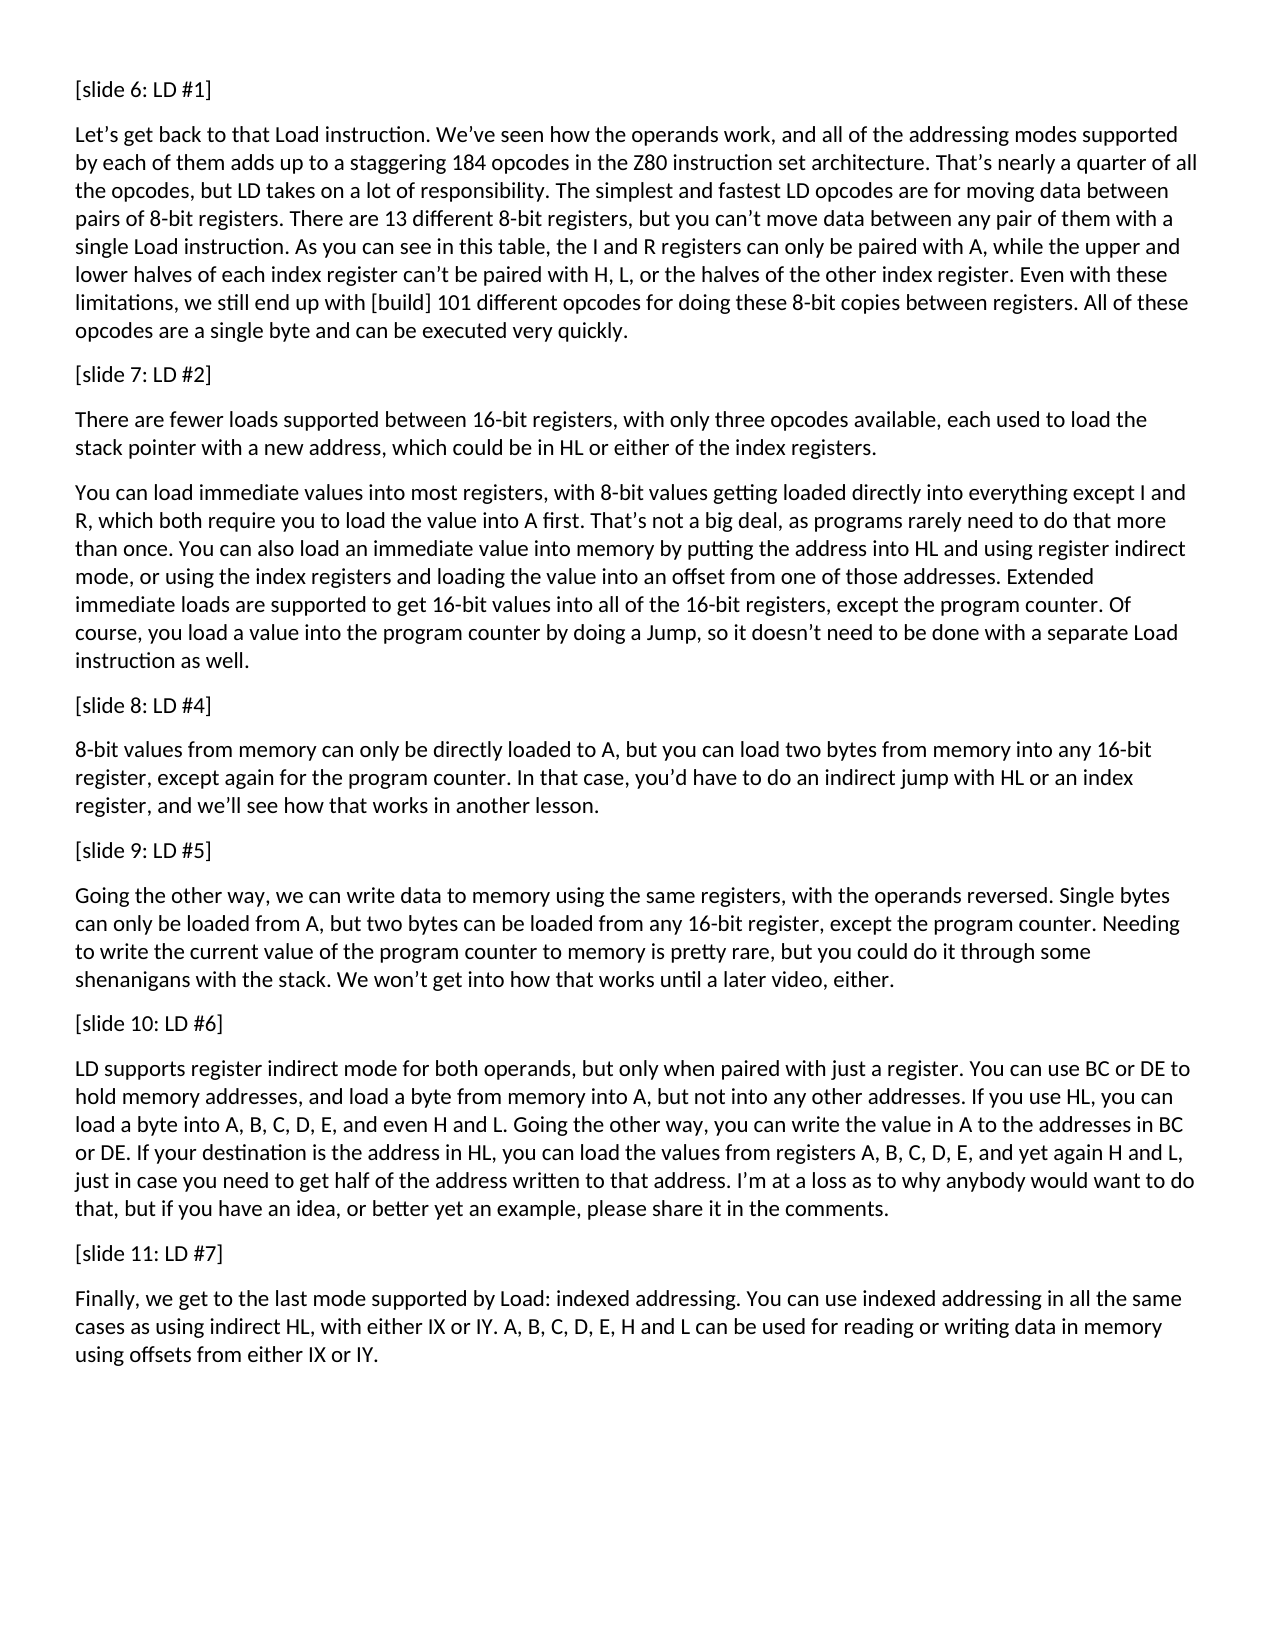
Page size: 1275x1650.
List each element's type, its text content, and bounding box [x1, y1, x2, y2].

text [slide 10: LD #6] [75, 1009, 1200, 1038]
text LD supports register indirect mode for both operands, but only when paired with just a register. You can use BC or DE to hold memory addresses, and load a byte from memory into A, but not into any other addresses. If you use HL, you can load a byte into A, B, C, D, E, and even H and L. Going the other way, you can write the value in A to the addresses in BC or DE. If your destination is the address in HL, you can load the values from registers A, B, C, D, E, and yet again H and L, just in case you need to get half of the address written to that address. I’m at a loss as to why anybody would want to do that, but if you have an idea, or better yet an example, please share it in the comments. [75, 1054, 1200, 1222]
text [slide 11: LD #7] [75, 1239, 1200, 1267]
text Let’s get back to that Load instruction. We’ve seen how the operands work, and all of the addressing modes supported by each of them adds up to a staggering 184 opcodes in the Z80 instruction set architecture. That’s nearly a quarter of all the opcodes, but LD takes on a lot of responsibility. The simplest and fastest LD opcodes are for moving data between pairs of 8-bit registers. There are 13 different 8-bit registers, but you can’t move data between any pair of them with a single Load instruction. As you can see in this table, the I and R registers can only be paired with A, while the upper and lower halves of each index register can’t be paired with H, L, or the halves of the other index register. Even with these limitations, we still end up with [build] 101 different opcodes for doing these 8-bit copies between registers. All of these opcodes are a single byte and can be executed very quickly. [75, 120, 1200, 344]
text 8-bit values from memory can only be directly loaded to A, but you can load two bytes from memory into any 16-bit register, except again for the program counter. In that case, you’d have to do an indirect jump with HL or an index register, and we’ll see how that works in another lesson. [75, 735, 1200, 819]
text There are fewer loads supported between 16-bit registers, with only three opcodes available, each used to load the stack pointer with a new address, which could be in HL or either of the index registers. [75, 405, 1200, 461]
text You can load immediate values into most registers, with 8-bit values getting loaded directly into everything except I and R, which both require you to load the value into A first. That’s not a big deal, as programs rarely need to do that more than once. You can also load an immediate value into memory by putting the address into HL and using register indirect mode, or using the index registers and loading the value into an offset from one of those addresses. Extended immediate loads are supported to get 16-bit values into all of the 16-bit registers, except the program counter. Of course, you load a value into the program counter by doing a Jump, so it doesn’t need to be done with a separate Load instruction as well. [75, 478, 1200, 674]
text Going the other way, we can write data to memory using the same registers, with the operands reversed. Single bytes can only be loaded from A, but two bytes can be loaded from any 16-bit register, except the program counter. Needing to write the current value of the program counter to memory is pretty rare, but you could do it through some shenanigans with the stack. We won’t get into how that works until a later video, either. [75, 881, 1200, 993]
text Finally, we get to the last mode supported by Load: indexed addressing. You can use indexed addressing in all the same cases as using indirect HL, with either IX or IY. A, B, C, D, E, H and L can be used for reading or writing data in memory using offsets from either IX or IY. [75, 1284, 1200, 1368]
text [slide 8: LD #4] [75, 691, 1200, 719]
text [slide 9: LD #5] [75, 836, 1200, 864]
text [slide 7: LD #2] [75, 361, 1200, 388]
text [slide 6: LD #1] [75, 75, 1200, 103]
